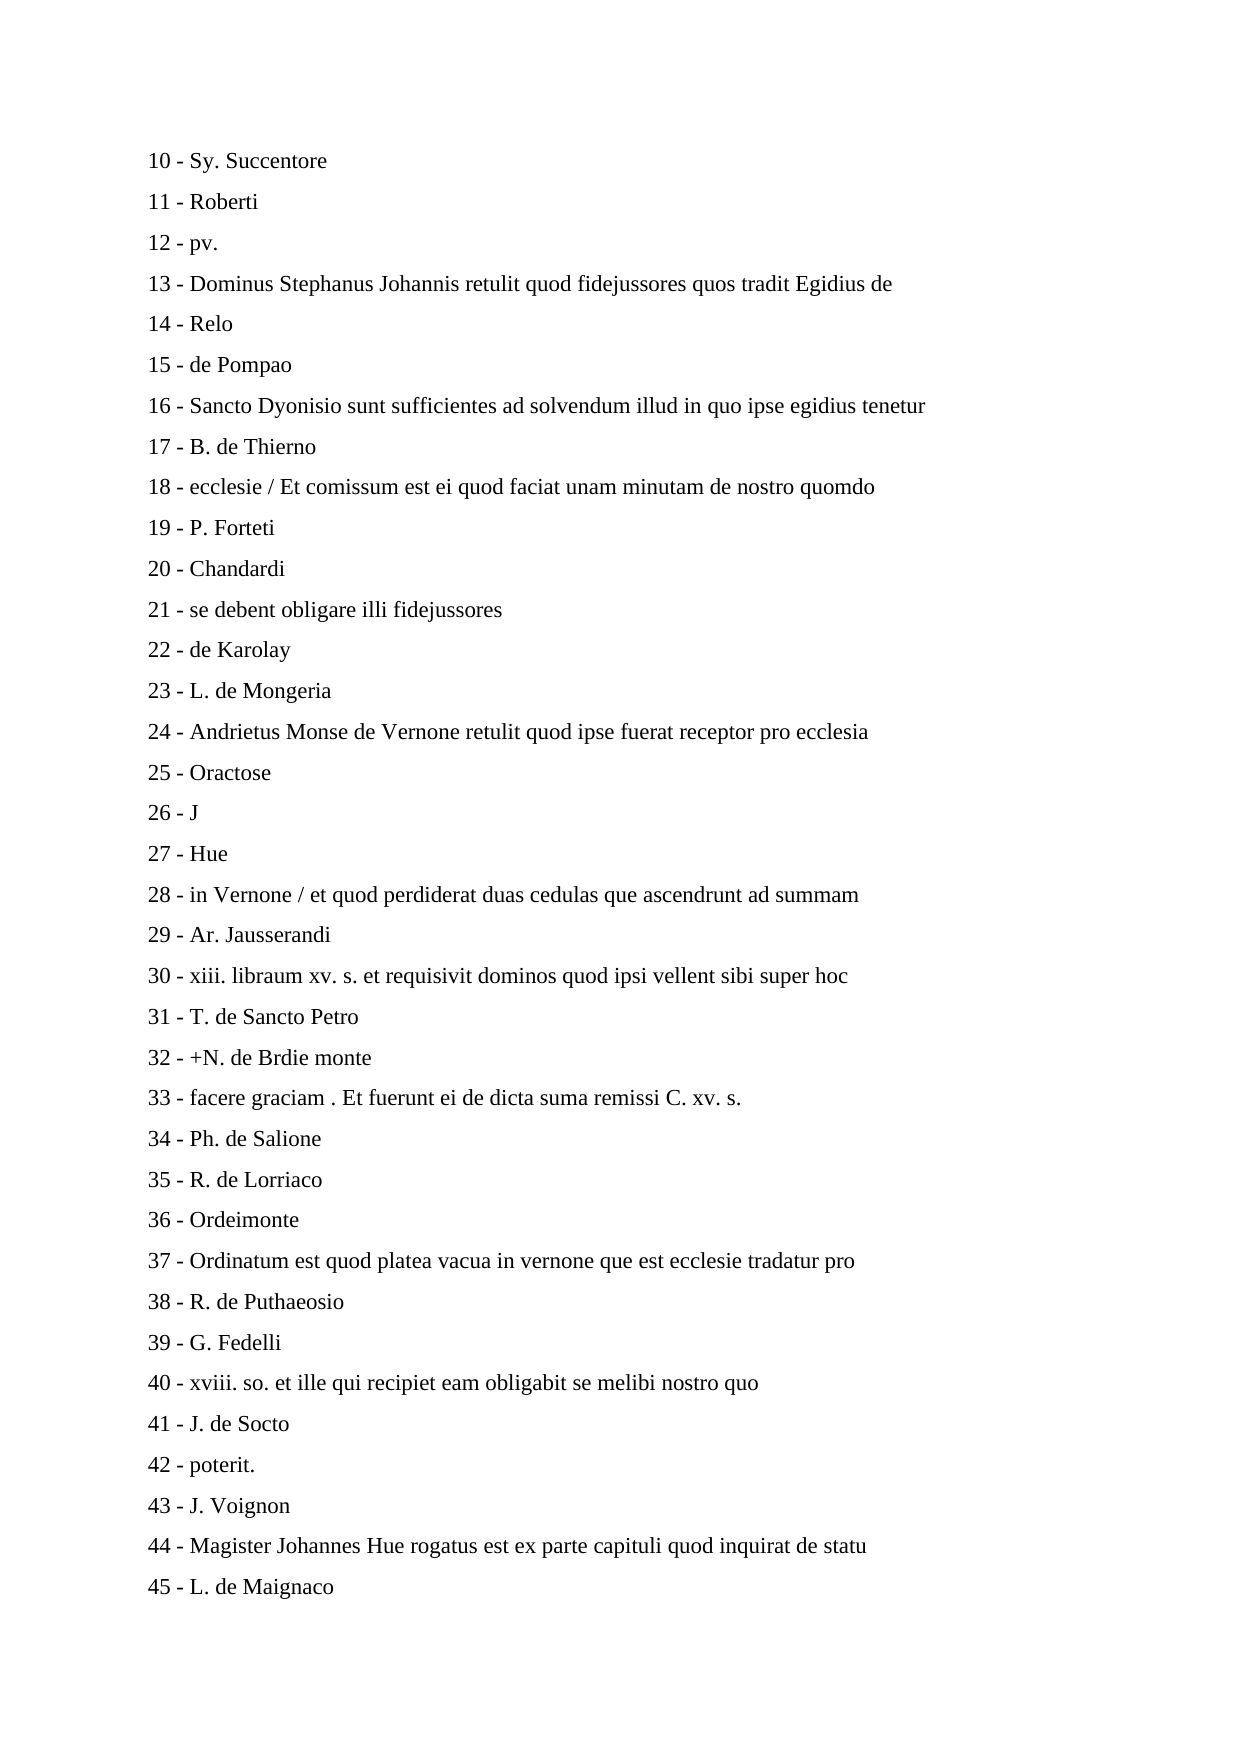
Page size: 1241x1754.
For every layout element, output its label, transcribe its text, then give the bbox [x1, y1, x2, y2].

text 20 - Chandardi [148, 555, 1093, 581]
text 42 - poterit. [148, 1451, 1093, 1477]
text 34 - Ph. de Salione [148, 1125, 1093, 1151]
text 28 - in Vernone / et quod perdiderat duas cedulas que ascendrunt ad summam [148, 881, 1093, 907]
text 29 - Ar. Jausserandi [148, 921, 1093, 948]
text 37 - Ordinatum est quod platea vacua in vernone que est ecclesie tradatur pro [148, 1247, 1093, 1274]
text 43 - J. Voignon [148, 1492, 1093, 1518]
text 25 - Oractose [148, 758, 1093, 785]
text 44 - Magister Johannes Hue rogatus est ex parte capituli quod inquirat de statu [148, 1532, 1093, 1559]
text 30 - xiii. libraum xv. s. et requisivit dominos quod ipsi vellent sibi super hoc [148, 962, 1093, 988]
text 12 - pv. [148, 229, 1093, 255]
text 13 - Dominus Stephanus Johannis retulit quod fidejussores quos tradit Egidius de [148, 270, 1093, 296]
text 40 - xviii. so. et ille qui recipiet eam obligabit se melibi nostro quo [148, 1369, 1093, 1396]
text 14 - Relo [148, 311, 1093, 337]
text 21 - se debent obligare illi fidejussores [148, 596, 1093, 622]
text 36 - Ordeimonte [148, 1207, 1093, 1233]
text 45 - L. de Maignaco [148, 1573, 1093, 1599]
text 19 - P. Forteti [148, 514, 1093, 541]
text 26 - J [148, 799, 1093, 826]
text 23 - L. de Mongeria [148, 677, 1093, 703]
text 24 - Andrietus Monse de Vernone retulit quod ipse fuerat receptor pro ecclesia [148, 718, 1093, 744]
text 10 - Sy. Succentore [148, 148, 1093, 174]
text 16 - Sancto Dyonisio sunt sufficientes ad solvendum illud in quo ipse egidius tenetur [148, 392, 1093, 418]
text 22 - de Karolay [148, 636, 1093, 663]
text 35 - R. de Lorriaco [148, 1166, 1093, 1192]
text 38 - R. de Puthaeosio [148, 1288, 1093, 1314]
text 33 - facere graciam . Et fuerunt ei de dicta suma remissi C. xv. s. [148, 1084, 1093, 1111]
text 17 - B. de Thierno [148, 433, 1093, 459]
text 11 - Roberti [148, 188, 1093, 215]
text 18 - ecclesie / Et comissum est ei quod faciat unam minutam de nostro quomdo [148, 473, 1093, 500]
text 39 - G. Fedelli [148, 1329, 1093, 1355]
text 31 - T. de Sancto Petro [148, 1003, 1093, 1029]
text 32 - +N. de Brdie monte [148, 1044, 1093, 1070]
text 41 - J. de Socto [148, 1410, 1093, 1437]
text 27 - Hue [148, 840, 1093, 866]
text 15 - de Pompao [148, 351, 1093, 378]
